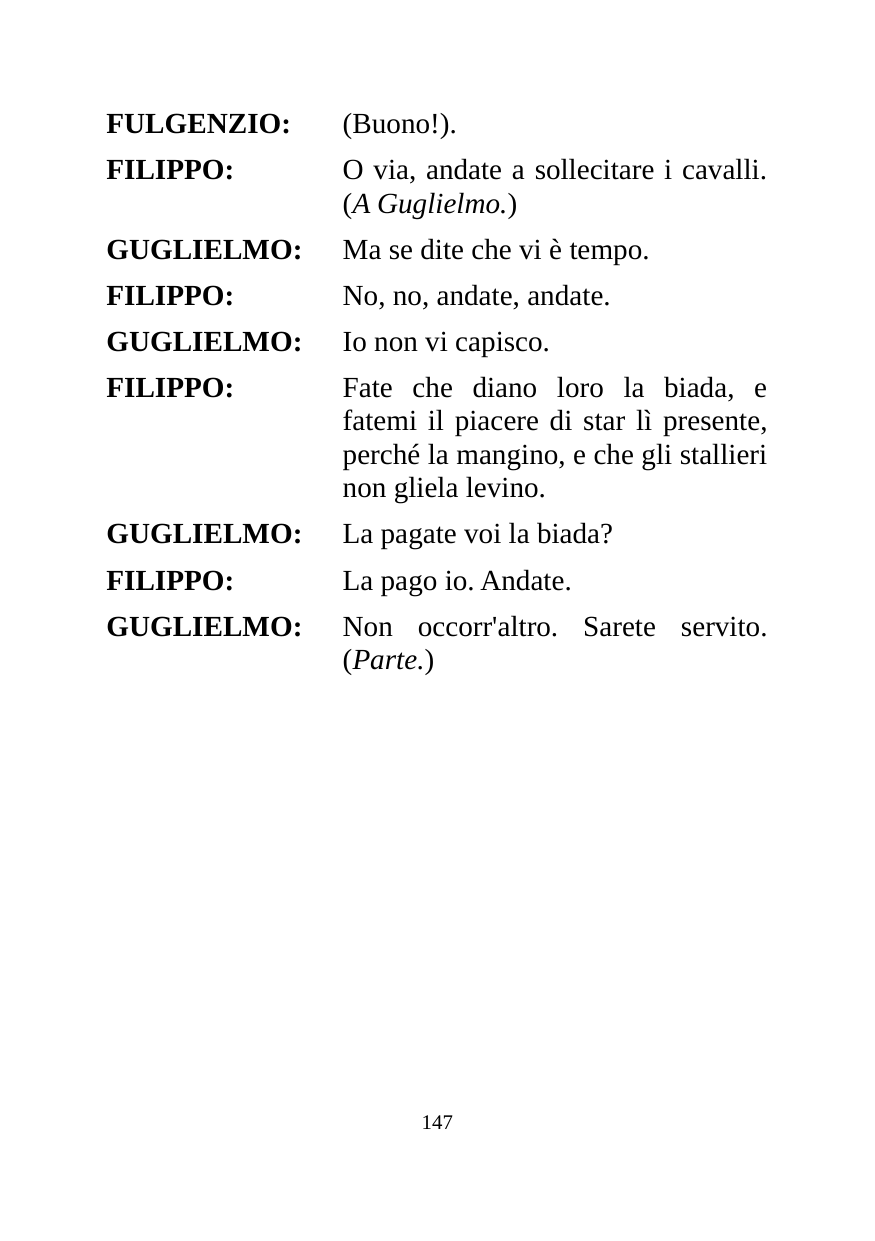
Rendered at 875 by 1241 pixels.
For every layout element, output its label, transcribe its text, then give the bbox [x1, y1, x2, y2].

text FILIPPO: No, no, andate, andate. [106, 278, 768, 311]
text FULGENZIO: (Buono!). [106, 106, 768, 140]
text GUGLIELMO: Io non vi capisco. [106, 324, 768, 357]
text GUGLIELMO: Ma se dite che vi è tempo. [106, 232, 768, 265]
text GUGLIELMO: Non occorr'altro. Sarete servito. (Parte.) [106, 609, 768, 676]
text FILIPPO: La pago io. Andate. [106, 563, 768, 596]
text FILIPPO: Fate che diano loro la biada, e fatemi il piacere di star lì presente, perché la mangino, e che gli stallieri non gliela levino. [106, 370, 768, 504]
text GUGLIELMO: La pagate voi la biada? [106, 517, 768, 550]
text FILIPPO: O via, andate a sollecitare i cavalli. (A Guglielmo.) [106, 152, 768, 219]
